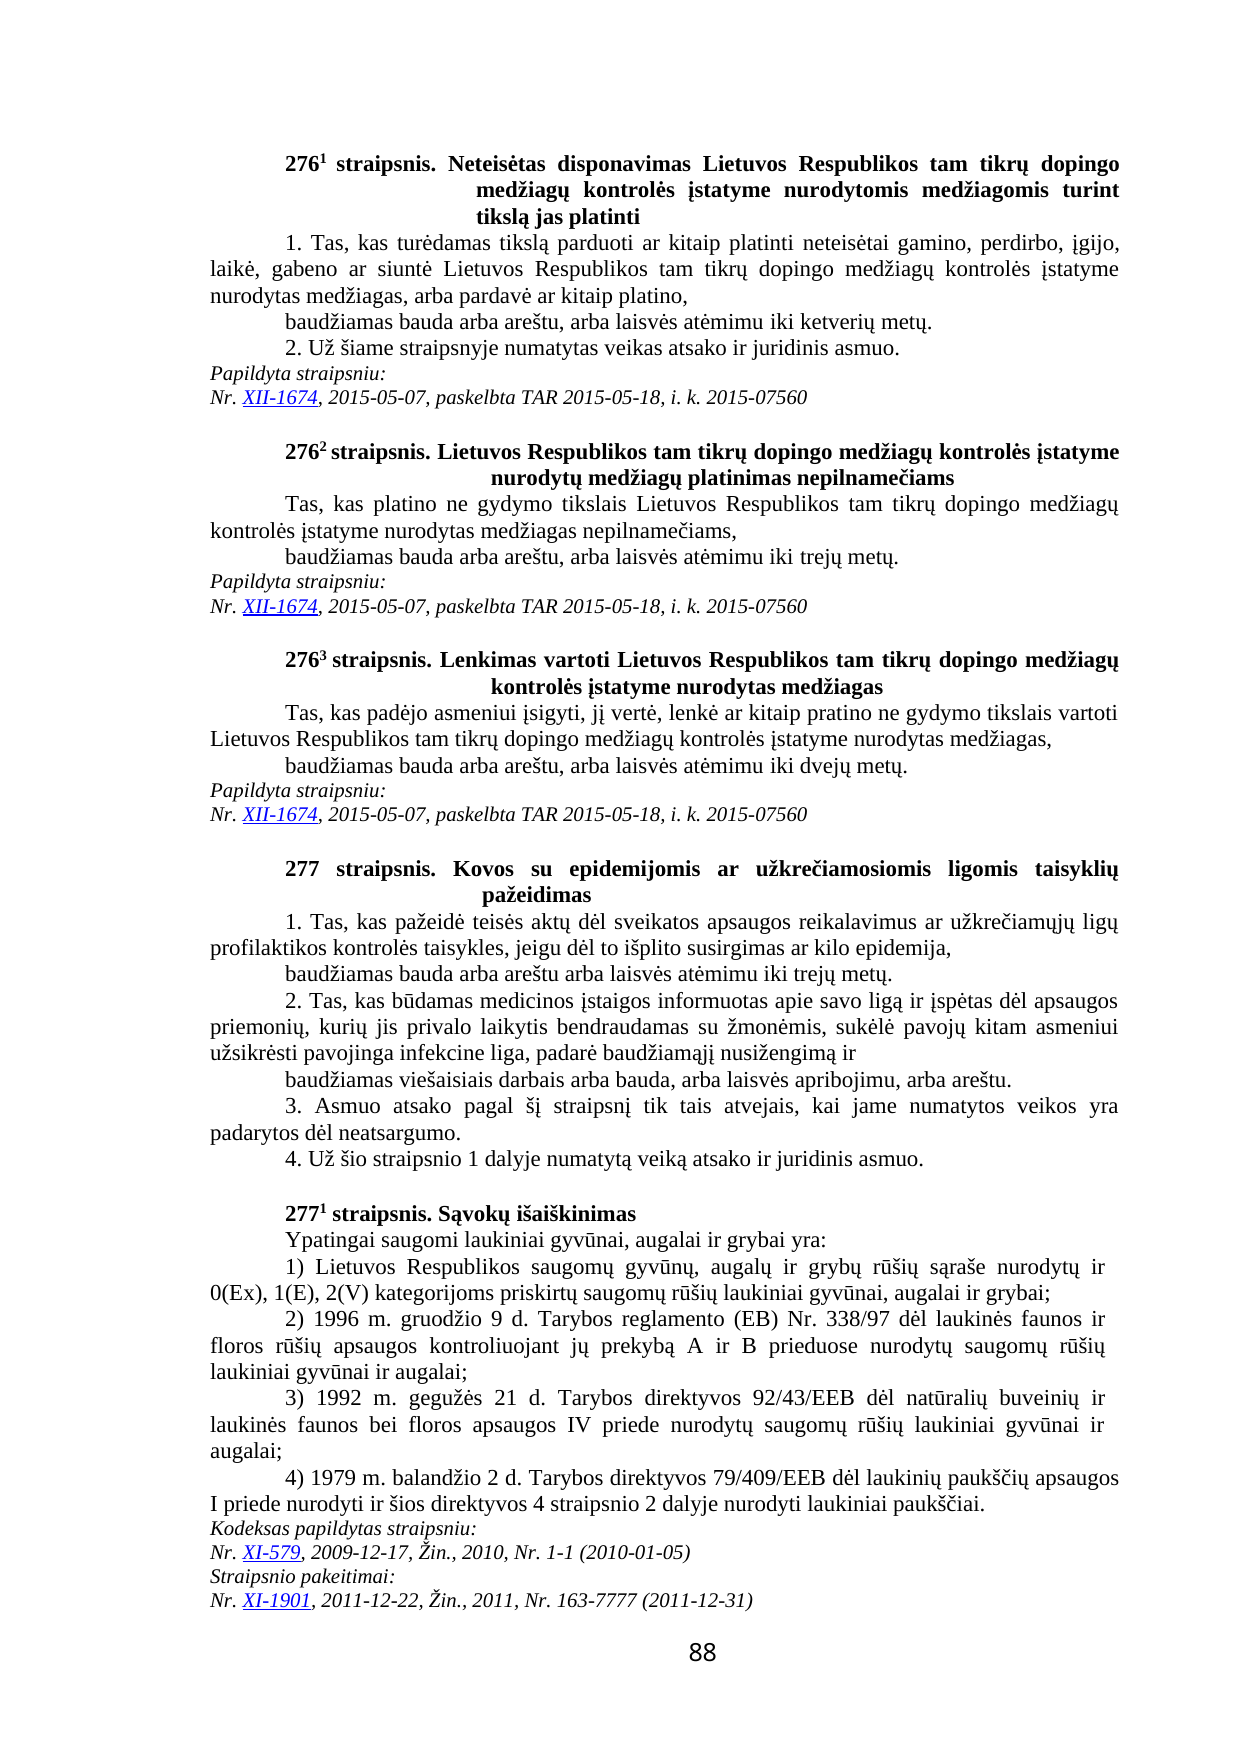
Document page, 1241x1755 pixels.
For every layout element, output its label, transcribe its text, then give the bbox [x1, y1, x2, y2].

text 2. Tas, kas būdamas medicinos įstaigos informuotas apie savo ligą ir įspėtas dėl apsaugos priemonių, kurių jis privalo laikytis bendraudamas su žmonėmis, sukėlė pavojų kitam asmeniui užsikrėsti pavojinga infekcine liga, padarė baudžiamąjį nusižengimą ir [210, 987, 1120, 1066]
text 1) Lietuvos Respublikos saugomų gyvūnų, augalų ir grybų rūšių sąraše nurodytų ir 0(Ex), 1(E), 2(V) kategorijoms priskirtų saugomų rūšių laukiniai gyvūnai, augalai ir grybai; [210, 1253, 1106, 1305]
text 3) 1992 m. gegužės 21 d. Tarybos direktyvos 92/43/EEB dėl natūralių buveinių ir laukinės faunos bei floros apsaugos IV priede nurodytų saugomų rūšių laukiniai gyvūnai ir augalai; [210, 1384, 1106, 1463]
text Nr. XII-1674, 2015-05-07, paskelbta TAR 2015-05-18, i. k. 2015-07560 [210, 802, 1120, 826]
text Papildyta straipsniu: [210, 778, 1120, 802]
text baudžiamas bauda arba areštu, arba laisvės atėmimu iki dvejų metų. [210, 752, 1120, 778]
text 2. Už šiame straipsnyje numatytas veikas atsako ir juridinis asmuo. [210, 334, 1120, 361]
text Nr. XII-1674, 2015-05-07, paskelbta TAR 2015-05-18, i. k. 2015-07560 [210, 593, 1120, 618]
text 1. Tas, kas pažeidė teisės aktų dėl sveikatos apsaugos reikalavimus ar užkrečiamųjų ligų profilaktikos kontrolės taisykles, jeigu dėl to išplito susirgimas ar kilo epidemija, [210, 908, 1120, 960]
text 3. Asmuo atsako pagal šį straipsnį tik tais atvejais, kai jame numatytos veikos yra padarytos dėl neatsargumo. [210, 1092, 1120, 1145]
text baudžiamas bauda arba areštu, arba laisvės atėmimu iki trejų metų. [210, 543, 1120, 569]
text 4) 1979 m. balandžio 2 d. Tarybos direktyvos 79/409/EEB dėl laukinių paukščių apsaugos I priede nurodyti ir šios direktyvos 4 straipsnio 2 dalyje nurodyti laukiniai paukščiai. [210, 1463, 1120, 1516]
text 4. Už šio straipsnio 1 dalyje numatytą veiką atsako ir juridinis asmuo. [210, 1145, 1120, 1171]
text 2) 1996 m. gruodžio 9 d. Tarybos reglamento (EB) Nr. 338/97 dėl laukinės faunos ir floros rūšių apsaugos kontroliuojant jų prekybą A ir B prieduose nurodytų saugomų rūšių laukiniai gyvūnai ir augalai; [210, 1305, 1106, 1384]
text Straipsnio pakeitimai: [210, 1564, 1120, 1588]
text 277 straipsnis. Kovos su epidemijomis ar užkrečiamosiomis ligomis taisyklių pažeidimas [285, 855, 1120, 908]
text Tas, kas padėjo asmeniui įsigyti, jį vertė, lenkė ar kitaip pratino ne gydymo tikslais vartoti Lietuvos Respublikos tam tikrų dopingo medžiagų kontrolės įstatyme nurodytas medžiagas, [210, 699, 1120, 752]
text Nr. XI-579, 2009-12-17, Žin., 2010, Nr. 1-1 (2010-01-05) [210, 1540, 1120, 1564]
text 2761 straipsnis. Neteisėtas disponavimas Lietuvos Respublikos tam tikrų dopingo medžiagų kontrolės įstatyme nurodytomis medžiagomis turint tikslą jas platinti [285, 150, 1120, 229]
text Nr. XII-1674, 2015-05-07, paskelbta TAR 2015-05-18, i. k. 2015-07560 [210, 385, 1120, 409]
text Nr. XI-1901, 2011-12-22, Žin., 2011, Nr. 163-7777 (2011-12-31) [210, 1588, 1120, 1612]
text baudžiamas bauda arba areštu arba laisvės atėmimu iki trejų metų. [210, 960, 1120, 987]
text Papildyta straipsniu: [210, 569, 1120, 593]
text 1. Tas, kas turėdamas tikslą parduoti ar kitaip platinti neteisėtai gamino, perdirbo, įgijo, laikė, gabeno ar siuntė Lietuvos Respublikos tam tikrų dopingo medžiagų kontrolės įstatyme nurodytas medžiagas, arba pardavė ar kitaip platino, [210, 229, 1120, 308]
text baudžiamas bauda arba areštu, arba laisvės atėmimu iki ketverių metų. [210, 308, 1120, 334]
text baudžiamas viešaisiais darbais arba bauda, arba laisvės apribojimu, arba areštu. [210, 1066, 1120, 1092]
text 2771 straipsnis. Sąvokų išaiškinimas [210, 1200, 1106, 1226]
text Ypatingai saugomi laukiniai gyvūnai, augalai ir grybai yra: [210, 1226, 1106, 1253]
text Tas, kas platino ne gydymo tikslais Lietuvos Respublikos tam tikrų dopingo medžiagų kontrolės įstatyme nurodytas medžiagas nepilnamečiams, [210, 490, 1120, 543]
text 2763 straipsnis. Lenkimas vartoti Lietuvos Respublikos tam tikrų dopingo medžiagų kontrolės įstatyme nurodytas medžiagas [285, 646, 1120, 699]
text Papildyta straipsniu: [210, 361, 1120, 385]
text Kodeksas papildytas straipsniu: [210, 1516, 1120, 1540]
text 2762 straipsnis. Lietuvos Respublikos tam tikrų dopingo medžiagų kontrolės įstatyme nurodytų medžiagų platinimas nepilnamečiams [285, 438, 1120, 490]
